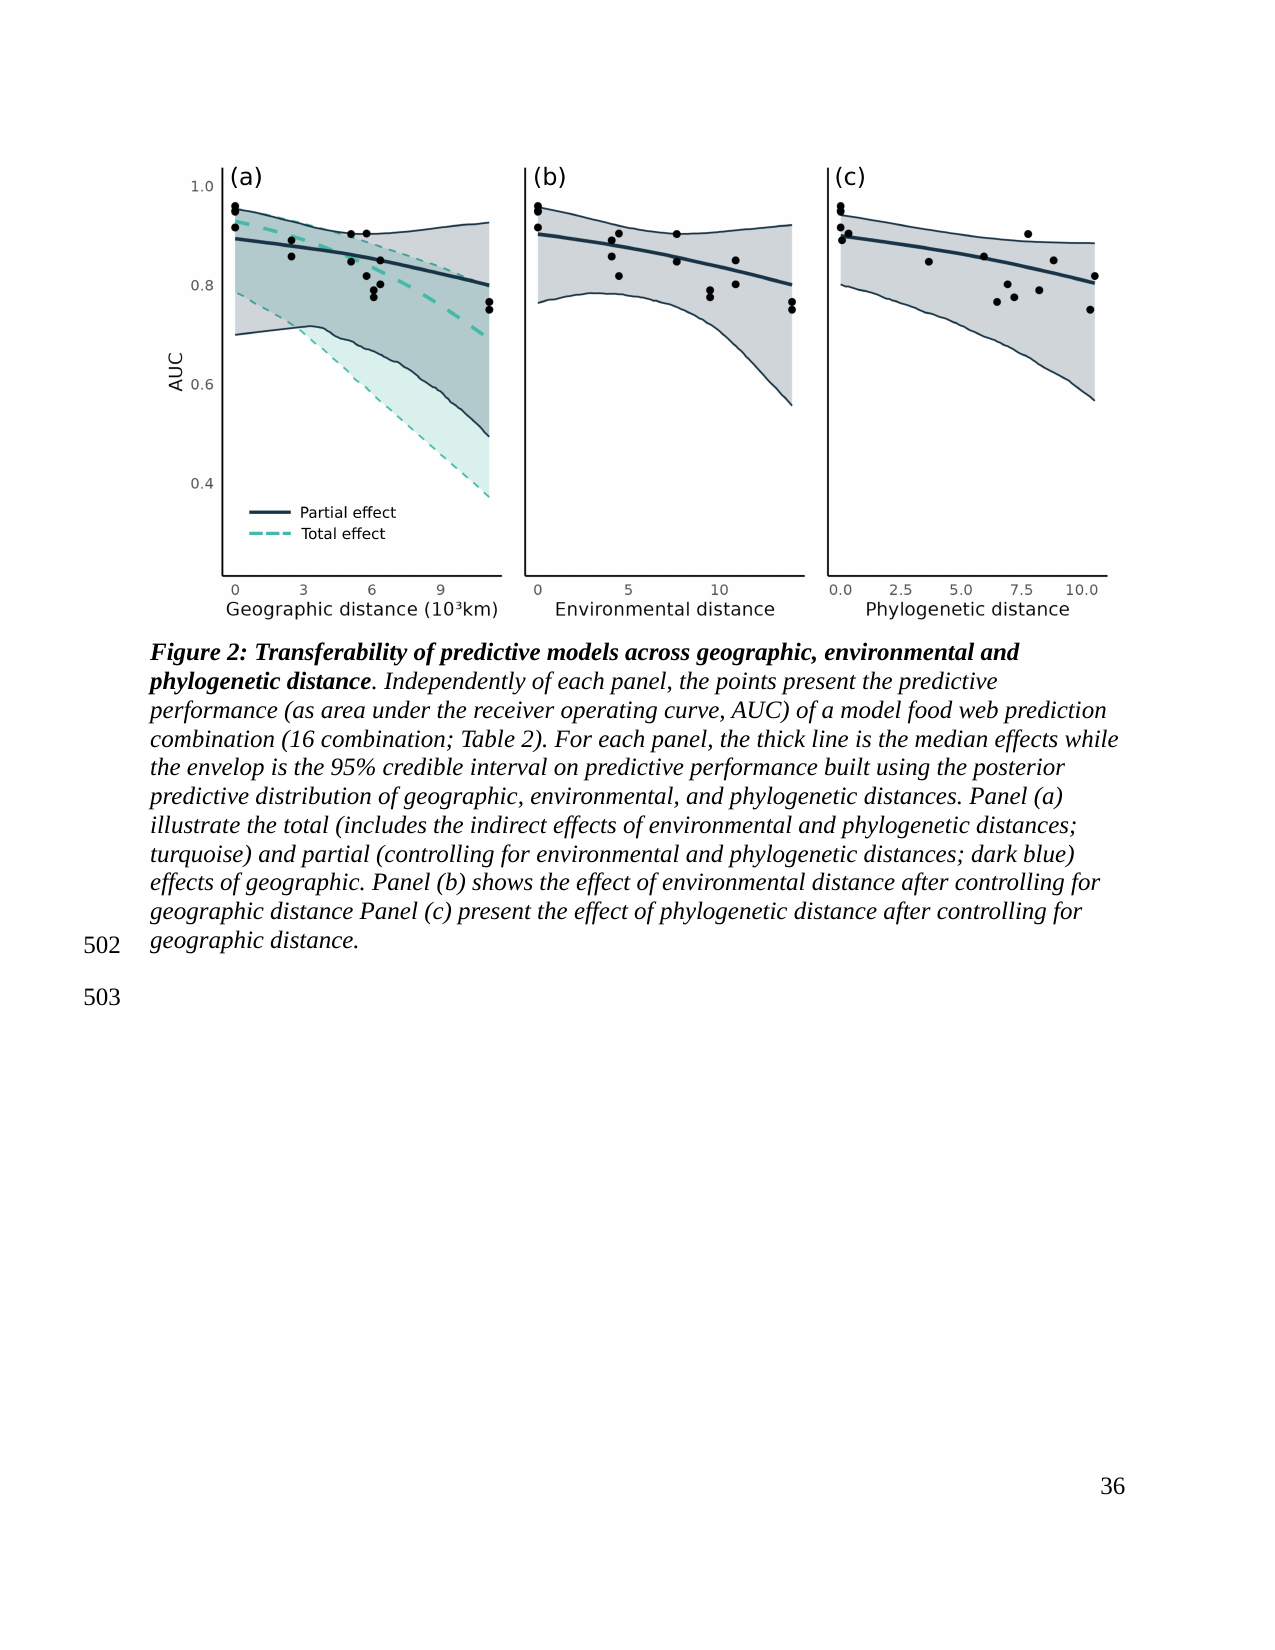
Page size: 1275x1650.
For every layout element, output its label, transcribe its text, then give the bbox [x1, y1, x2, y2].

text Figure 2: Transferability of predictive models across geographic, environmental and phylogenetic distance. Independently of each panel, the points present the predictive performance (as area under the receiver operating curve, AUC) of a model food web prediction combination (16 combination; Table 2). For each panel, the thick line is the median effects while the envelop is the 95% credible interval on predictive performance built using the posterior predictive distribution of geographic, environmental, and phylogenetic distances. Panel (a) illustrate the total (includes the indirect effects of environmental and phylogenetic distances; turquoise) and partial (controlling for environmental and phylogenetic distances; dark blue) effects of geographic. Panel (b) shows the effect of environmental distance after controlling for geographic distance Panel (c) present the effect of phylogenetic distance after controlling for geographic distance. [150, 638, 1125, 954]
picture [150, 150, 1125, 638]
